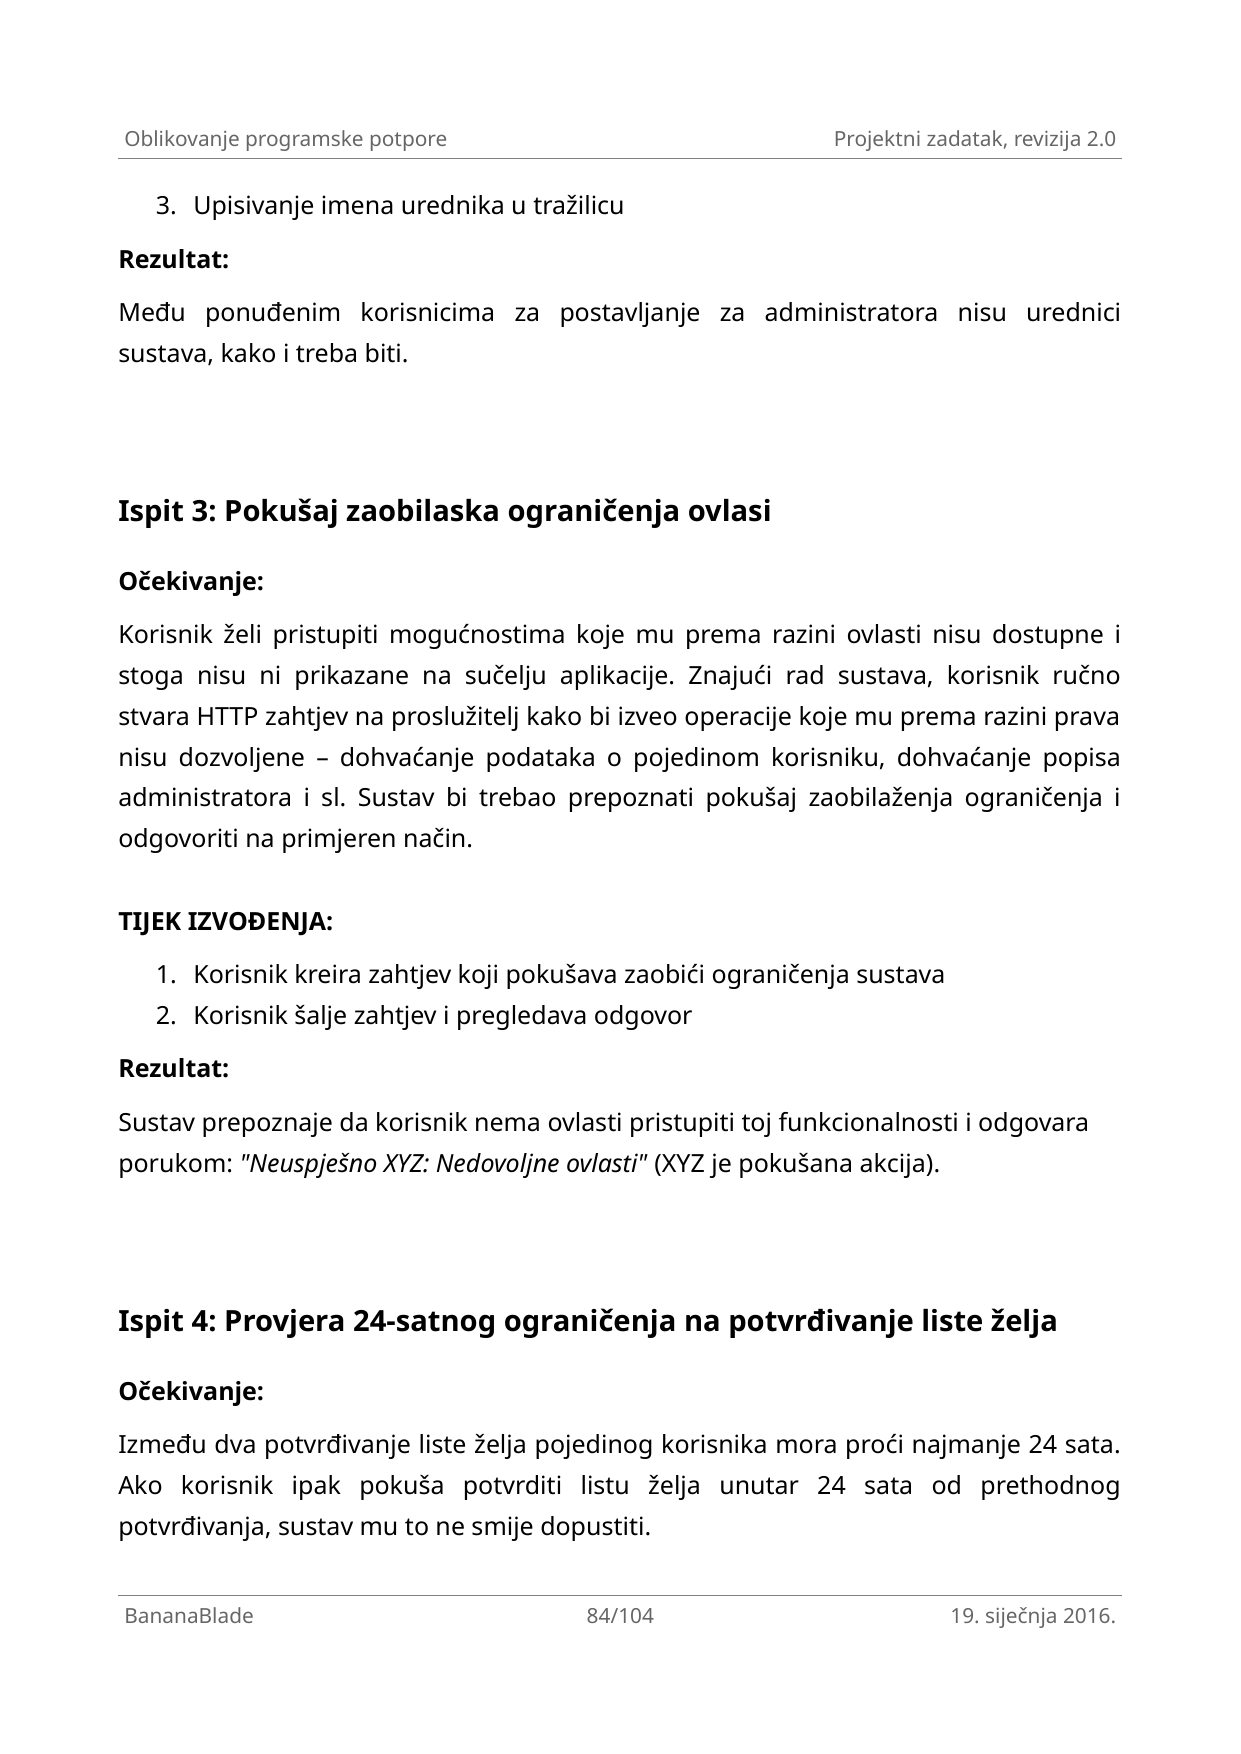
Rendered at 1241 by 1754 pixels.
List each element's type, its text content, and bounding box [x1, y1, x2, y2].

text Korisnik želi pristupiti mogućnostima koje mu prema razini ovlasti nisu dostupne i stoga nisu ni prikazane na sučelju aplikacije. Znajući rad sustava, korisnik ručno stvara HTTP zahtjev na proslužitelj kako bi izveo operacije koje mu prema razini prava nisu dozvoljene – dohvaćanje podataka o pojedinom korisniku, dohvaćanje popisa administratora i sl. Sustav bi trebao prepoznati pokušaj zaobilaženja ograničenja i odgovoriti na primjeren način. [118, 617, 1122, 855]
subtitle Ispit 4: Provjera 24-satnog ograničenja na potvrđivanje liste želja [118, 1301, 1122, 1340]
subtitle Ispit 3: Pokušaj zaobilaska ograničenja ovlasi [118, 491, 1122, 530]
subtitle Rezultat: [118, 241, 1122, 275]
text Sustav prepoznaje da korisnik nema ovlasti pristupiti toj funkcionalnosti i odgovara porukom: "Neuspješno XYZ: Nedovoljne ovlasti" (XYZ je pokušana akcija). [118, 1104, 1122, 1179]
subtitle Rezultat: [118, 1051, 1122, 1085]
text Između dva potvrđivanje liste želja pojedinog korisnika mora proći najmanje 24 sata. Ako korisnik ipak pokuša potvrditi listu želja unutar 24 sata od prethodnog potvrđivanja, sustav mu to ne smije dopustiti. [118, 1426, 1122, 1542]
text Među ponuđenim korisnicima za postavljanje za administratora nisu urednici sustava, kako i treba biti. [118, 295, 1122, 369]
subtitle Očekivanje: [118, 563, 1122, 597]
list Korisnik šalje zahtjev i pregledava odgovor [156, 998, 1122, 1032]
list Upisivanje imena urednika u tražilicu [156, 188, 1122, 222]
list Korisnik kreira zahtjev koji pokušava zaobići ograničenja sustava [156, 957, 1122, 991]
subtitle Očekivanje: [118, 1373, 1122, 1407]
subtitle TIJEK IZVOĐENJA: [118, 904, 1122, 938]
